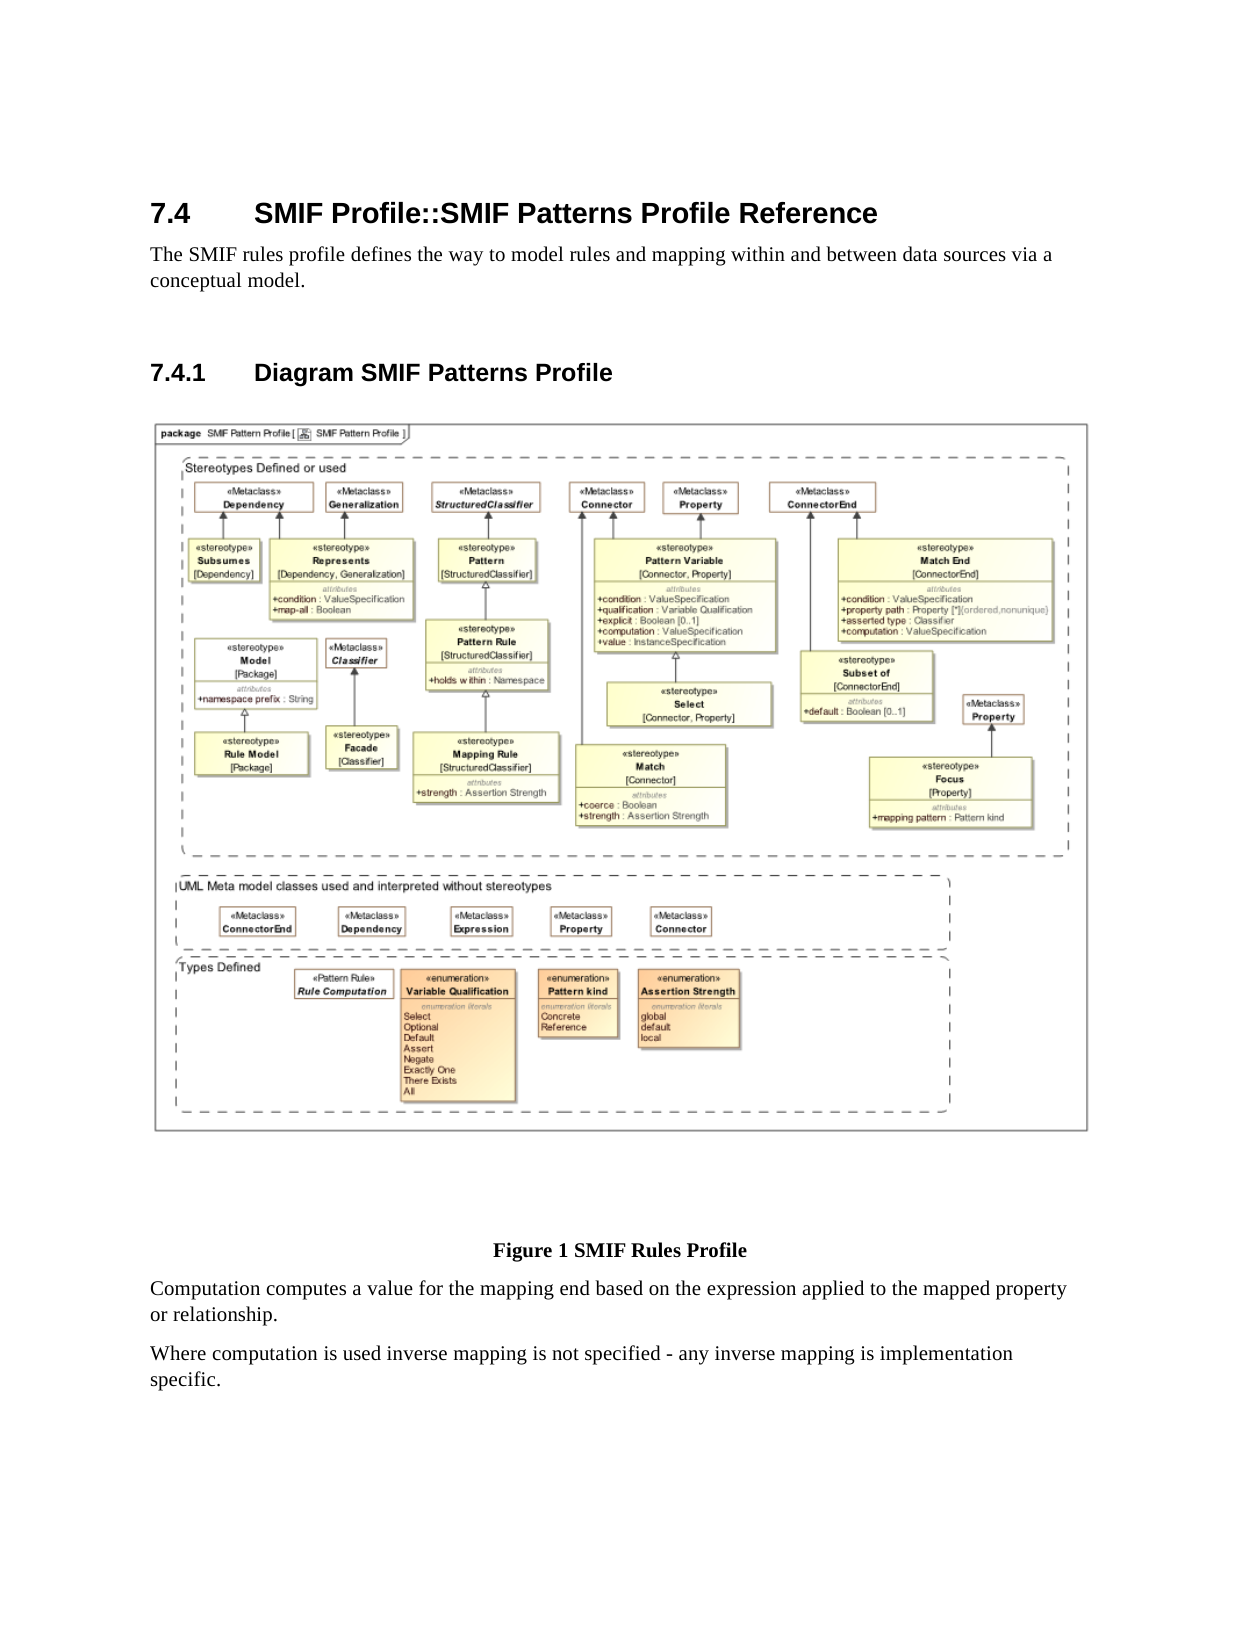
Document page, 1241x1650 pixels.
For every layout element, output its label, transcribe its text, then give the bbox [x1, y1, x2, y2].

picture [150, 419, 1090, 1135]
text Where computation is used inverse mapping is not specified - any inverse mapping is implementation specific. [150, 1340, 1090, 1391]
subtitle Diagram SMIF Patterns Profile [150, 358, 1090, 387]
text Computation computes a value for the mapping end based on the expression applied to the mapped property or relationship. [150, 1276, 1090, 1326]
subtitle SMIF Profile::SMIF Patterns Profile Reference [150, 196, 1090, 229]
text The SMIF rules profile defines the way to model rules and mapping within and between data sources via a conceptual model. [150, 241, 1090, 292]
text Figure 1 SMIF Rules Profile [150, 1237, 1090, 1262]
